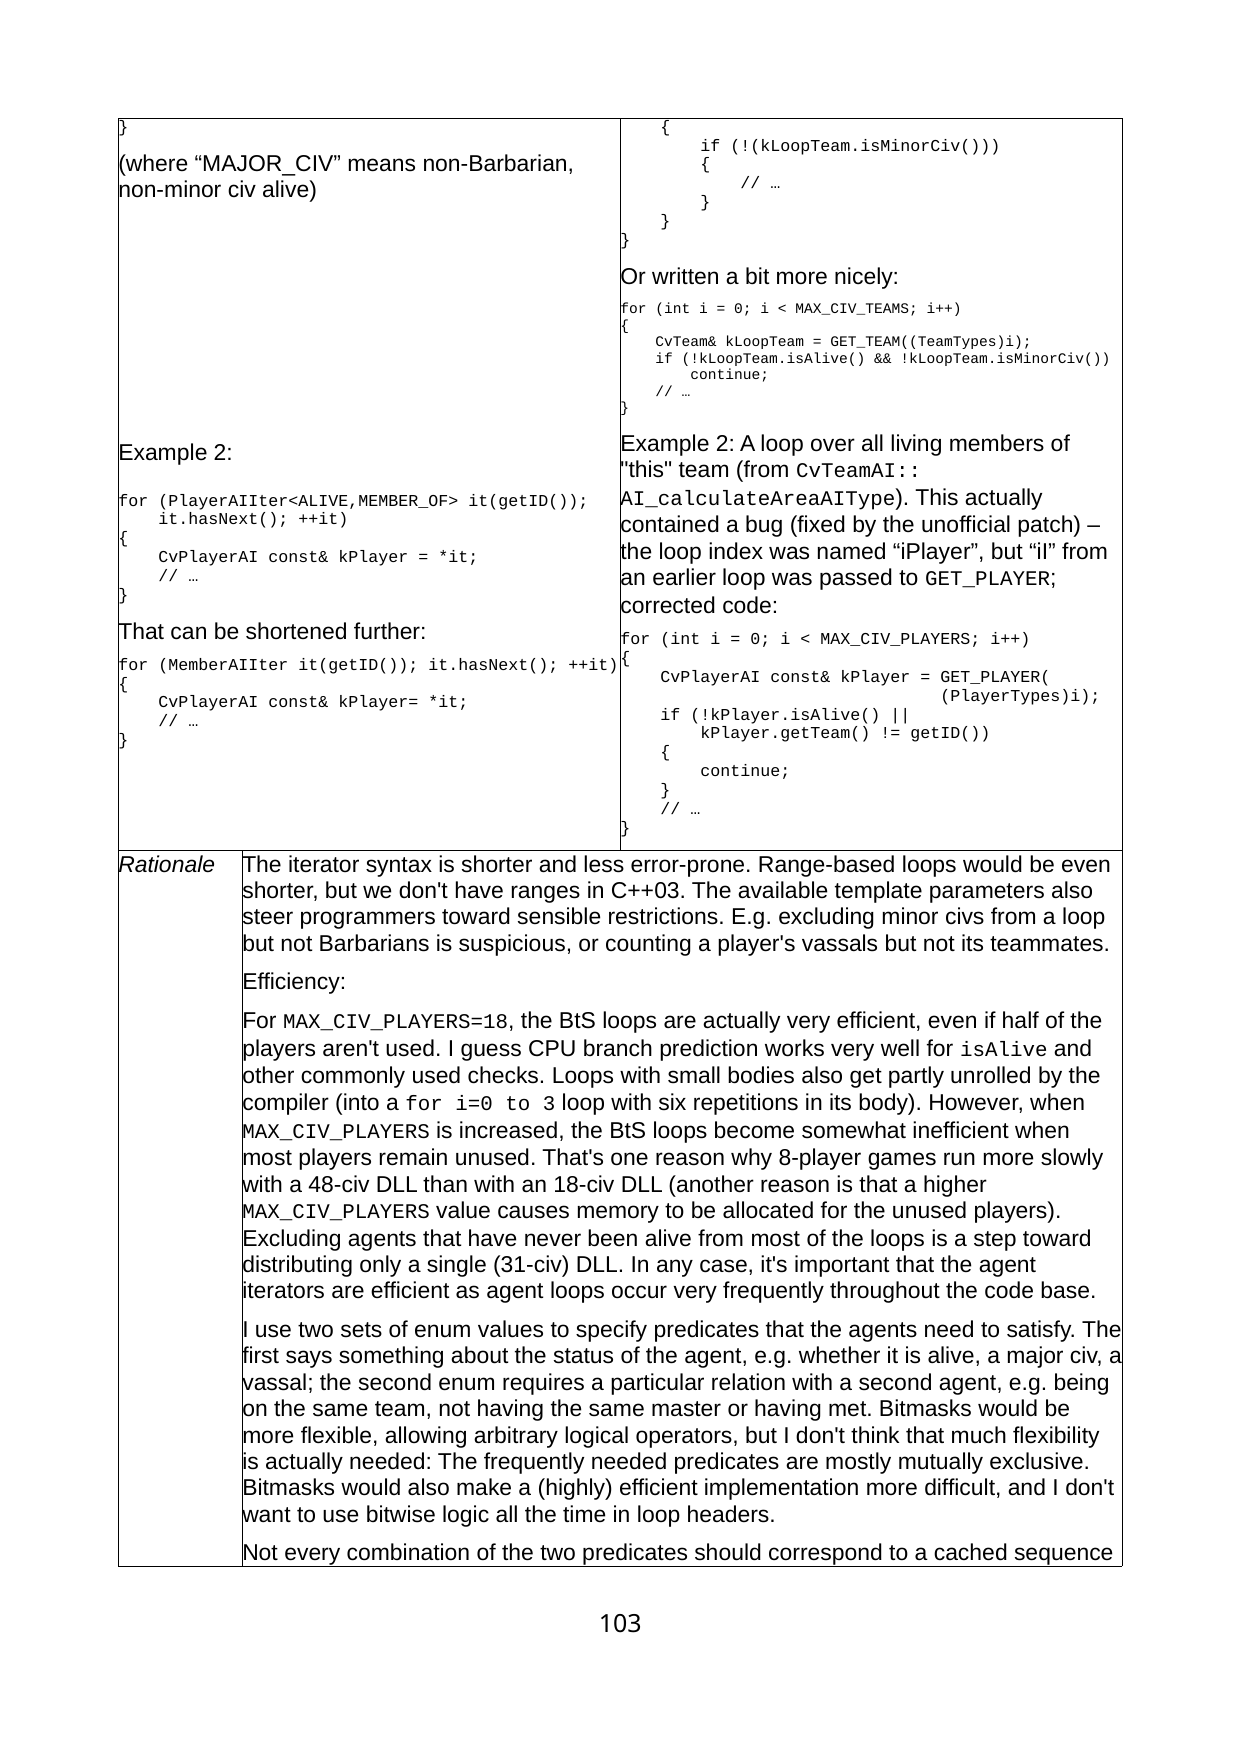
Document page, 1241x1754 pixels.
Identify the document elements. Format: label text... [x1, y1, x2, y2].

table_cell Rationale [119, 851, 242, 1566]
table_cell } (where “MAJOR_CIV” means non-Barbarian, non-minor civ alive) Example 2: for (PlayerAIIter<ALIVE,MEMBER_OF> it(getID()); it.hasNext(); ++it) { CvPlayerAI const& kPlayer = *it; // … } That can be shortened further: for (MemberAIIter it(getID()); it.hasNext(); ++it) { CvPlayerAI const& kPlayer= *it; // … } [119, 119, 620, 850]
table_cell { if (!(kLoopTeam.isMinorCiv())) { // … } } } Or written a bit more nicely: for (int i = 0; i < MAX_CIV_TEAMS; i++) { CvTeam& kLoopTeam = GET_TEAM((TeamTypes)i); if (!kLoopTeam.isAlive() && !kLoopTeam.isMinorCiv()) continue; // … } Example 2: A loop over all living members of "this" team (from CvTeamAI:: AI_calculateAreaAIType). This actually contained a bug (fixed by the unofficial patch) – the loop index was named “iPlayer”, but “iI” from an earlier loop was passed to GET_PLAYER; corrected code: for (int i = 0; i < MAX_CIV_PLAYERS; i++) { CvPlayerAI const& kPlayer = GET_PLAYER( (PlayerTypes)i); if (!kPlayer.isAlive() || kPlayer.getTeam() != getID()) { continue; } // … } [621, 119, 1122, 850]
table_cell The iterator syntax is shorter and less error-prone. Range-based loops would be even shorter, but we don't have ranges in C++03. The available template parameters also steer programmers toward sensible restrictions. E.g. excluding minor civs from a loop but not Barbarians is suspicious, or counting a player's vassals but not its teammates. Efficiency: For MAX_CIV_PLAYERS=18, the BtS loops are actually very efficient, even if half of the players aren't used. I guess CPU branch prediction works very well for isAlive and other commonly used checks. Loops with small bodies also get partly unrolled by the compiler (into a for i=0 to 3 loop with six repetitions in its body). However, when MAX_CIV_PLAYERS is increased, the BtS loops become somewhat inefficient when most players remain unused. That's one reason why 8-player games run more slowly with a 48-civ DLL than with an 18-civ DLL (another reason is that a higher MAX_CIV_PLAYERS value causes memory to be allocated for the unused players). Excluding agents that have never been alive from most of the loops is a step toward distributing only a single (31-civ) DLL. In any case, it's important that the agent iterators are efficient as agent loops occur very frequently throughout the code base. I use two sets of enum values to specify predicates that the agents need to satisfy. The first says something about the status of the agent, e.g. whether it is alive, a major civ, a vassal; the second enum requires a particular relation with a second agent, e.g. being on the same team, not having the same master or having met. Bitmasks would be more flexible, allowing arbitrary logical operators, but I don't think that much flexibility is actually needed: The frequently needed predicates are mostly mutually exclusive. Bitmasks would also make a (highly) efficient implementation more difficult, and I don't want to use bitwise logic all the time in loop headers. Not every combination of the two predicates should correspond to a cached sequence [243, 851, 1122, 1566]
